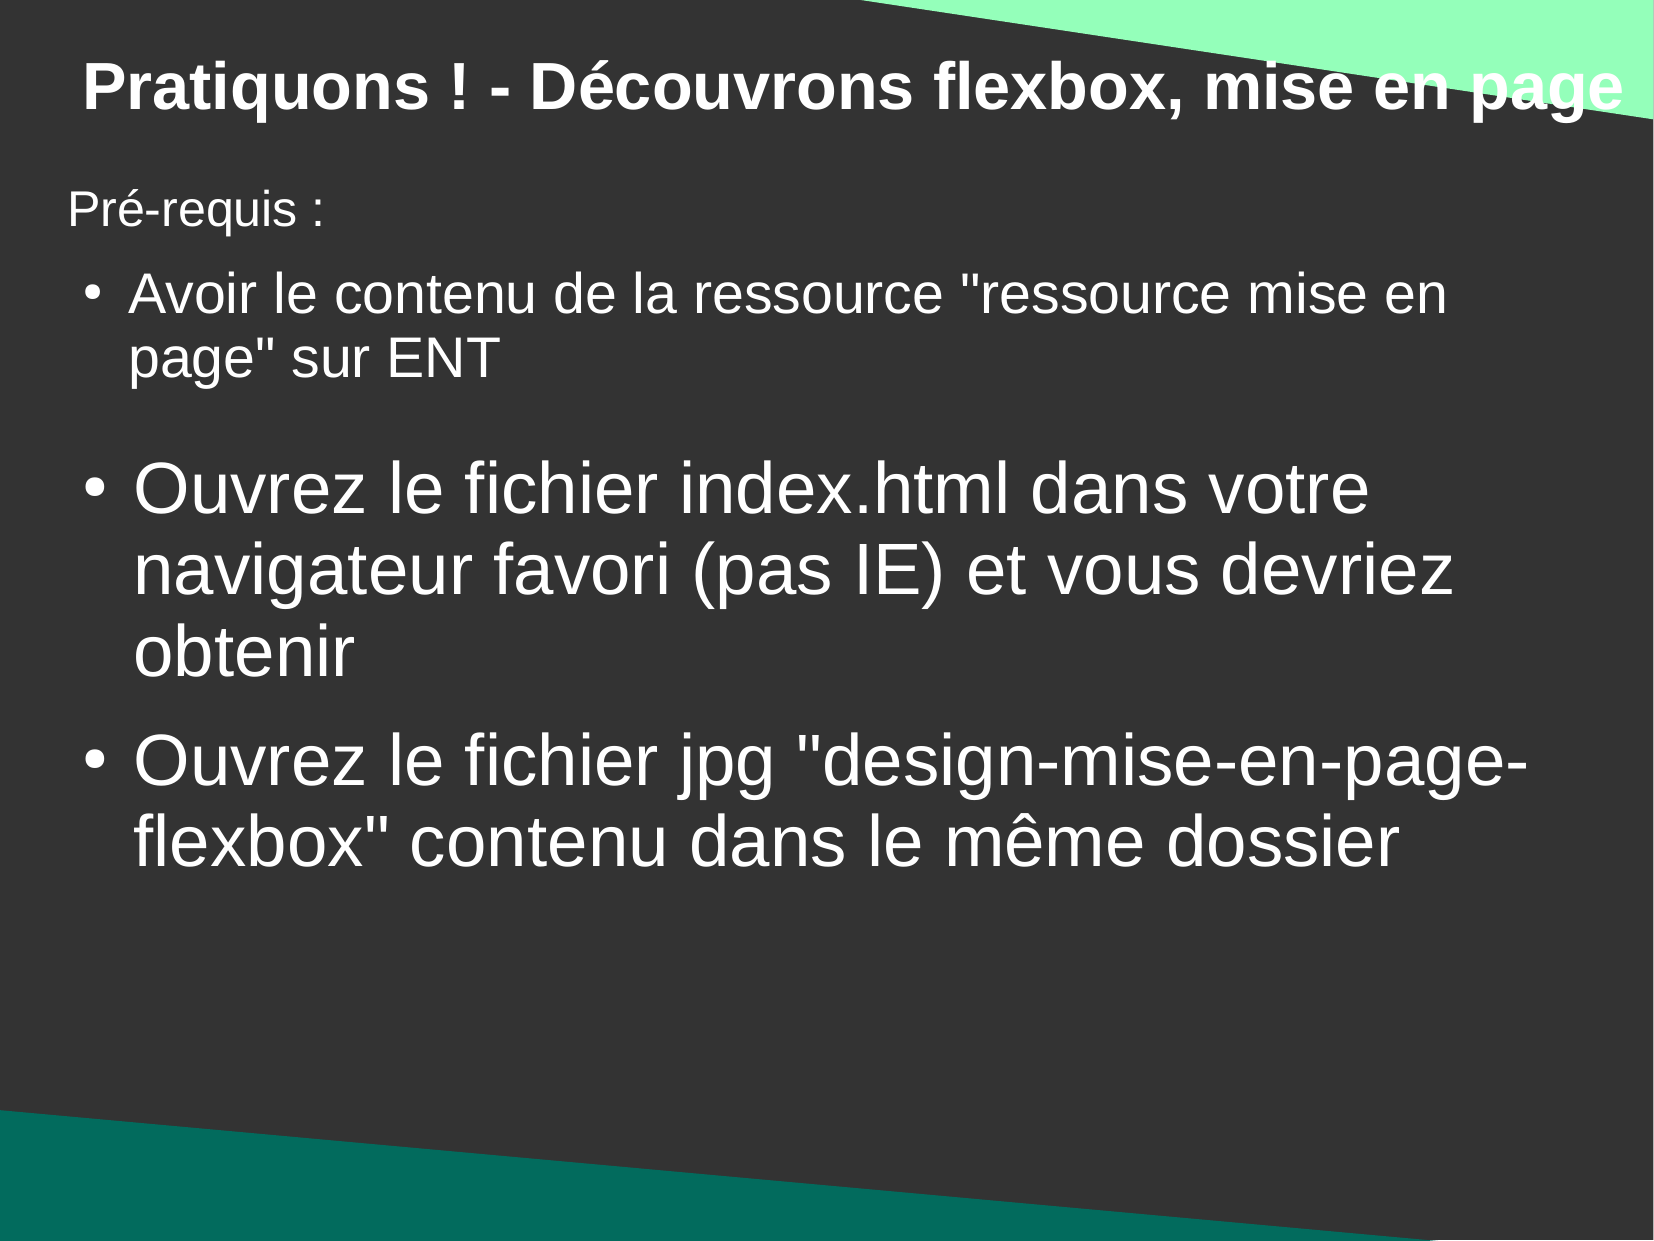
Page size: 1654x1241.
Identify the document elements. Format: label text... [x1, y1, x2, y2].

text_box [860, 0, 1654, 120]
title Pratiquons ! - Découvrons flexbox, mise en page [82, 49, 1630, 142]
list Ouvrez le fichier index.html dans votre navigateur favori (pas IE) et vous devriez obtenir Ouvrez le fichier jpg "design-mise-en-page-flexbox" contenu dans le même dossier [64, 447, 1589, 886]
list Pré-requis : Avoir le contenu de la ressource "ressource mise en page" sur ENT [67, 180, 1607, 390]
